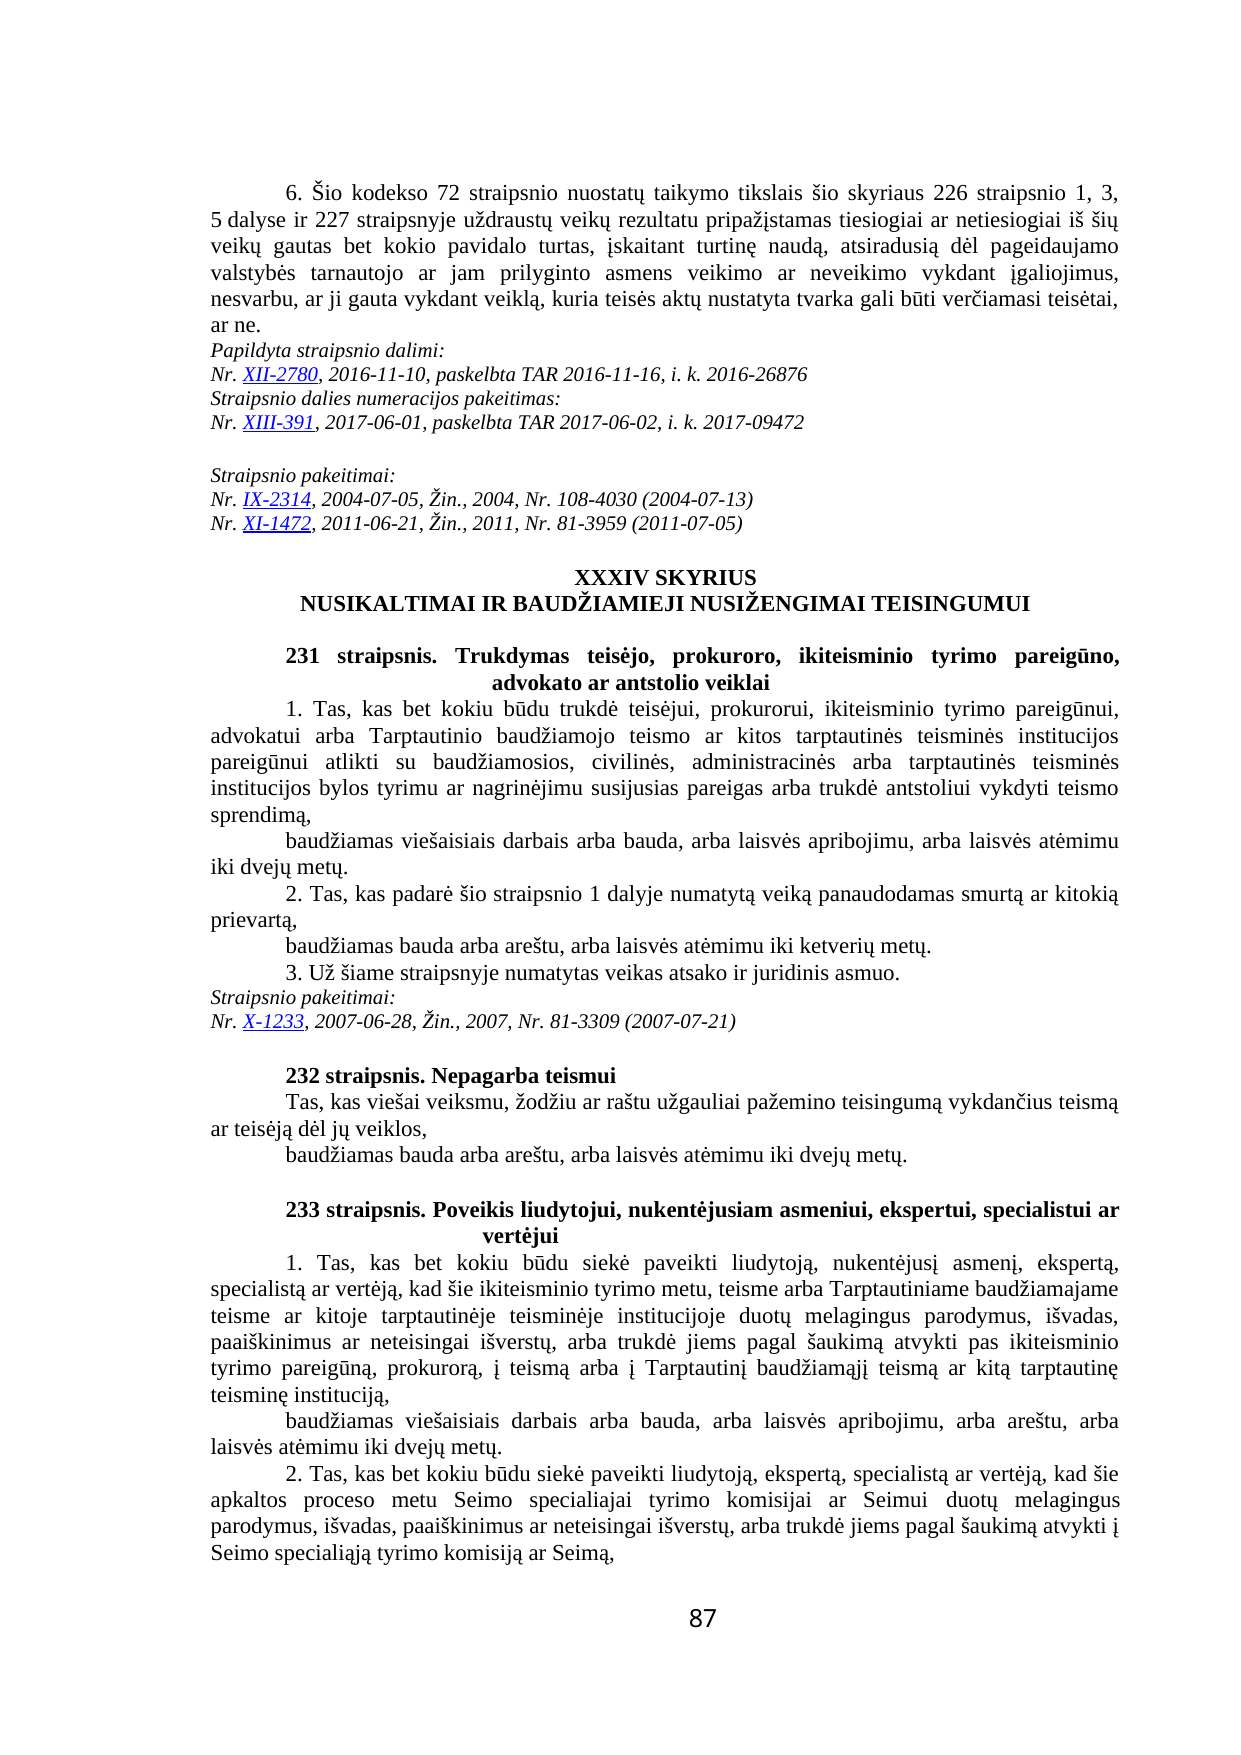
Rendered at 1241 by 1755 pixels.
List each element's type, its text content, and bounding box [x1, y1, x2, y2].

text 6. Šio kodekso 72 straipsnio nuostatų taikymo tikslais šio skyriaus 226 straipsnio 1, 3, 5 dalyse ir 227 straipsnyje uždraustų veikų rezultatu pripažįstamas tiesiogiai ar netiesiogiai iš šių veikų gautas bet kokio pavidalo turtas, įskaitant turtinę naudą, atsiradusią dėl pageidaujamo valstybės tarnautojo ar jam prilyginto asmens veikimo ar neveikimo vykdant įgaliojimus, nesvarbu, ar ji gauta vykdant veiklą, kuria teisės aktų nustatyta tvarka gali būti verčiamasi teisėtai, ar ne. [210, 179, 1120, 338]
text 233 straipsnis. Poveikis liudytojui, nukentėjusiam asmeniui, ekspertui, specialistui ar vertėjui [285, 1196, 1120, 1249]
text baudžiamas viešaisiais darbais arba bauda, arba laisvės apribojimu, arba areštu, arba laisvės atėmimu iki dvejų metų. [210, 1407, 1120, 1460]
text baudžiamas viešaisiais darbais arba bauda, arba laisvės apribojimu, arba laisvės atėmimu iki dvejų metų. [210, 827, 1120, 880]
text 2. Tas, kas bet kokiu būdu siekė paveikti liudytoją, ekspertą, specialistą ar vertėją, kad šie apkaltos proceso metu Seimo specialiajai tyrimo komisijai ar Seimui duotų melagingus parodymus, išvadas, paaiškinimus ar neteisingai išverstų, arba trukdė jiems pagal šaukimą atvykti į Seimo specialiąją tyrimo komisiją ar Seimą, [210, 1460, 1120, 1565]
text Papildyta straipsnio dalimi: [210, 338, 1120, 362]
text Nr. X-1233, 2007-06-28, Žin., 2007, Nr. 81-3309 (2007-07-21) [210, 1009, 1120, 1033]
text Nr. XIII-391, 2017-06-01, paskelbta TAR 2017-06-02, i. k. 2017-09472 [210, 410, 1120, 434]
text 232 straipsnis. Nepagarba teismui [210, 1062, 1120, 1088]
text 3. Už šiame straipsnyje numatytas veikas atsako ir juridinis asmuo. [210, 959, 1120, 985]
text 1. Tas, kas bet kokiu būdu siekė paveikti liudytoją, nukentėjusį asmenį, ekspertą, specialistą ar vertėją, kad šie ikiteisminio tyrimo metu, teisme arba Tarptautiniame baudžiamajame teisme ar kitoje tarptautinėje teisminėje institucijoje duotų melagingus parodymus, išvadas, paaiškinimus ar neteisingai išverstų, arba trukdė jiems pagal šaukimą atvykti pas ikiteisminio tyrimo pareigūną, prokurorą, į teismą arba į Tarptautinį baudžiamąjį teismą ar kitą tarptautinę teisminę instituciją, [210, 1249, 1120, 1407]
text Nusikaltimai ir baudžiamieji nusižengimai teisingumui [210, 590, 1120, 616]
text Tas, kas viešai veiksmu, žodžiu ar raštu užgauliai pažemino teisingumą vykdančius teismą ar teisėją dėl jų veiklos, [210, 1088, 1120, 1141]
text baudžiamas bauda arba areštu, arba laisvės atėmimu iki dvejų metų. [210, 1141, 1120, 1167]
text Nr. XI-1472, 2011-06-21, Žin., 2011, Nr. 81-3959 (2011-07-05) [210, 511, 1120, 535]
text Nr. IX-2314, 2004-07-05, Žin., 2004, Nr. 108-4030 (2004-07-13) [210, 487, 1120, 511]
text Straipsnio pakeitimai: [210, 463, 1120, 487]
text Straipsnio pakeitimai: [210, 985, 1120, 1009]
subtitle XXXIV SKYRIUS [210, 563, 1120, 590]
text 2. Tas, kas padarė šio straipsnio 1 dalyje numatytą veiką panaudodamas smurtą ar kitokią prievartą, [210, 880, 1120, 932]
text 231 straipsnis. Trukdymas teisėjo, prokuroro, ikiteisminio tyrimo pareigūno, advokato ar antstolio veiklai [285, 643, 1120, 695]
text baudžiamas bauda arba areštu, arba laisvės atėmimu iki ketverių metų. [210, 932, 1120, 959]
text 1. Tas, kas bet kokiu būdu trukdė teisėjui, prokurorui, ikiteisminio tyrimo pareigūnui, advokatui arba Tarptautinio baudžiamojo teismo ar kitos tarptautinės teisminės institucijos pareigūnui atlikti su baudžiamosios, civilinės, administracinės arba tarptautinės teisminės institucijos bylos tyrimu ar nagrinėjimu susijusias pareigas arba trukdė antstoliui vykdyti teismo sprendimą, [210, 695, 1120, 827]
text Nr. XII-2780, 2016-11-10, paskelbta TAR 2016-11-16, i. k. 2016-26876 [210, 362, 1120, 386]
text Straipsnio dalies numeracijos pakeitimas: [210, 386, 1120, 410]
